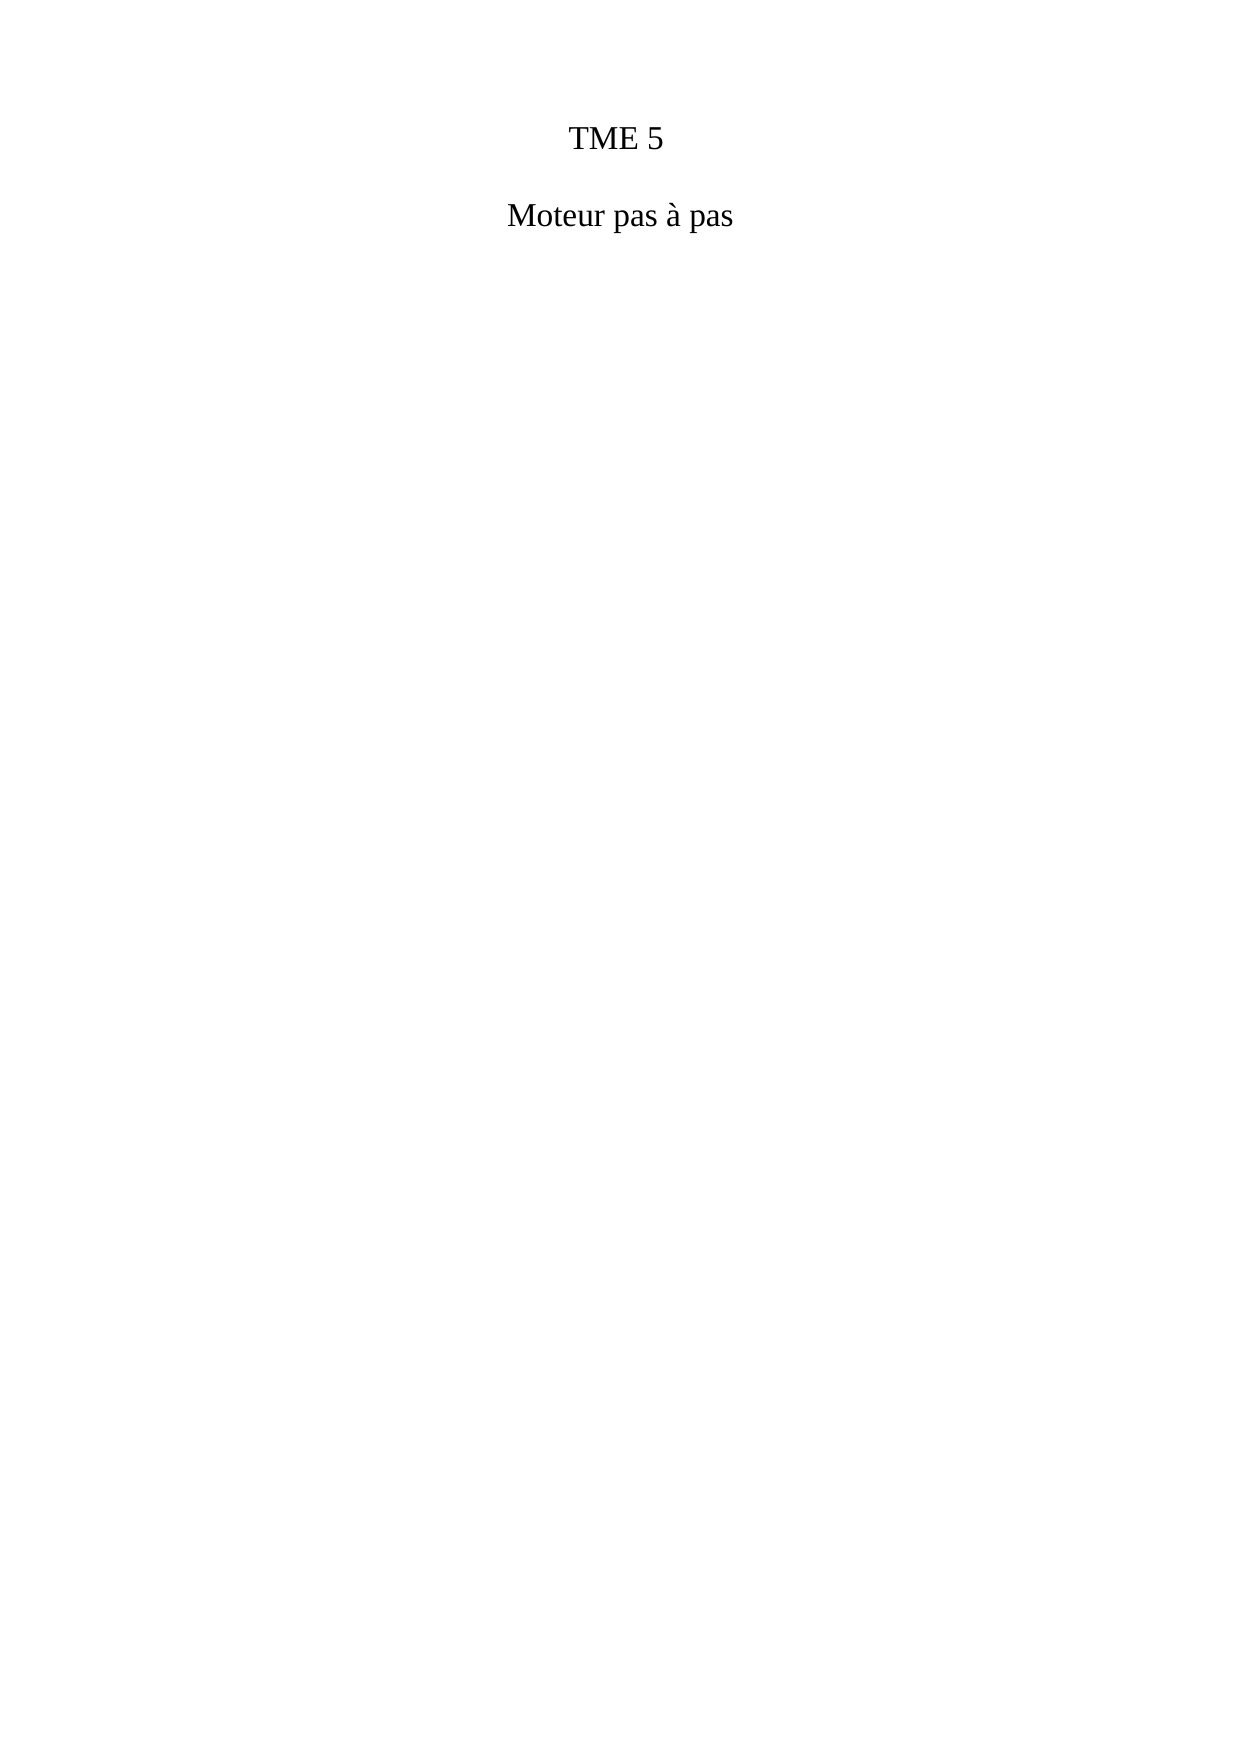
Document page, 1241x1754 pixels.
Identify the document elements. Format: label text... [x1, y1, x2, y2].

text Moteur pas à pas [118, 195, 1122, 233]
text TME 5 [118, 118, 1122, 156]
